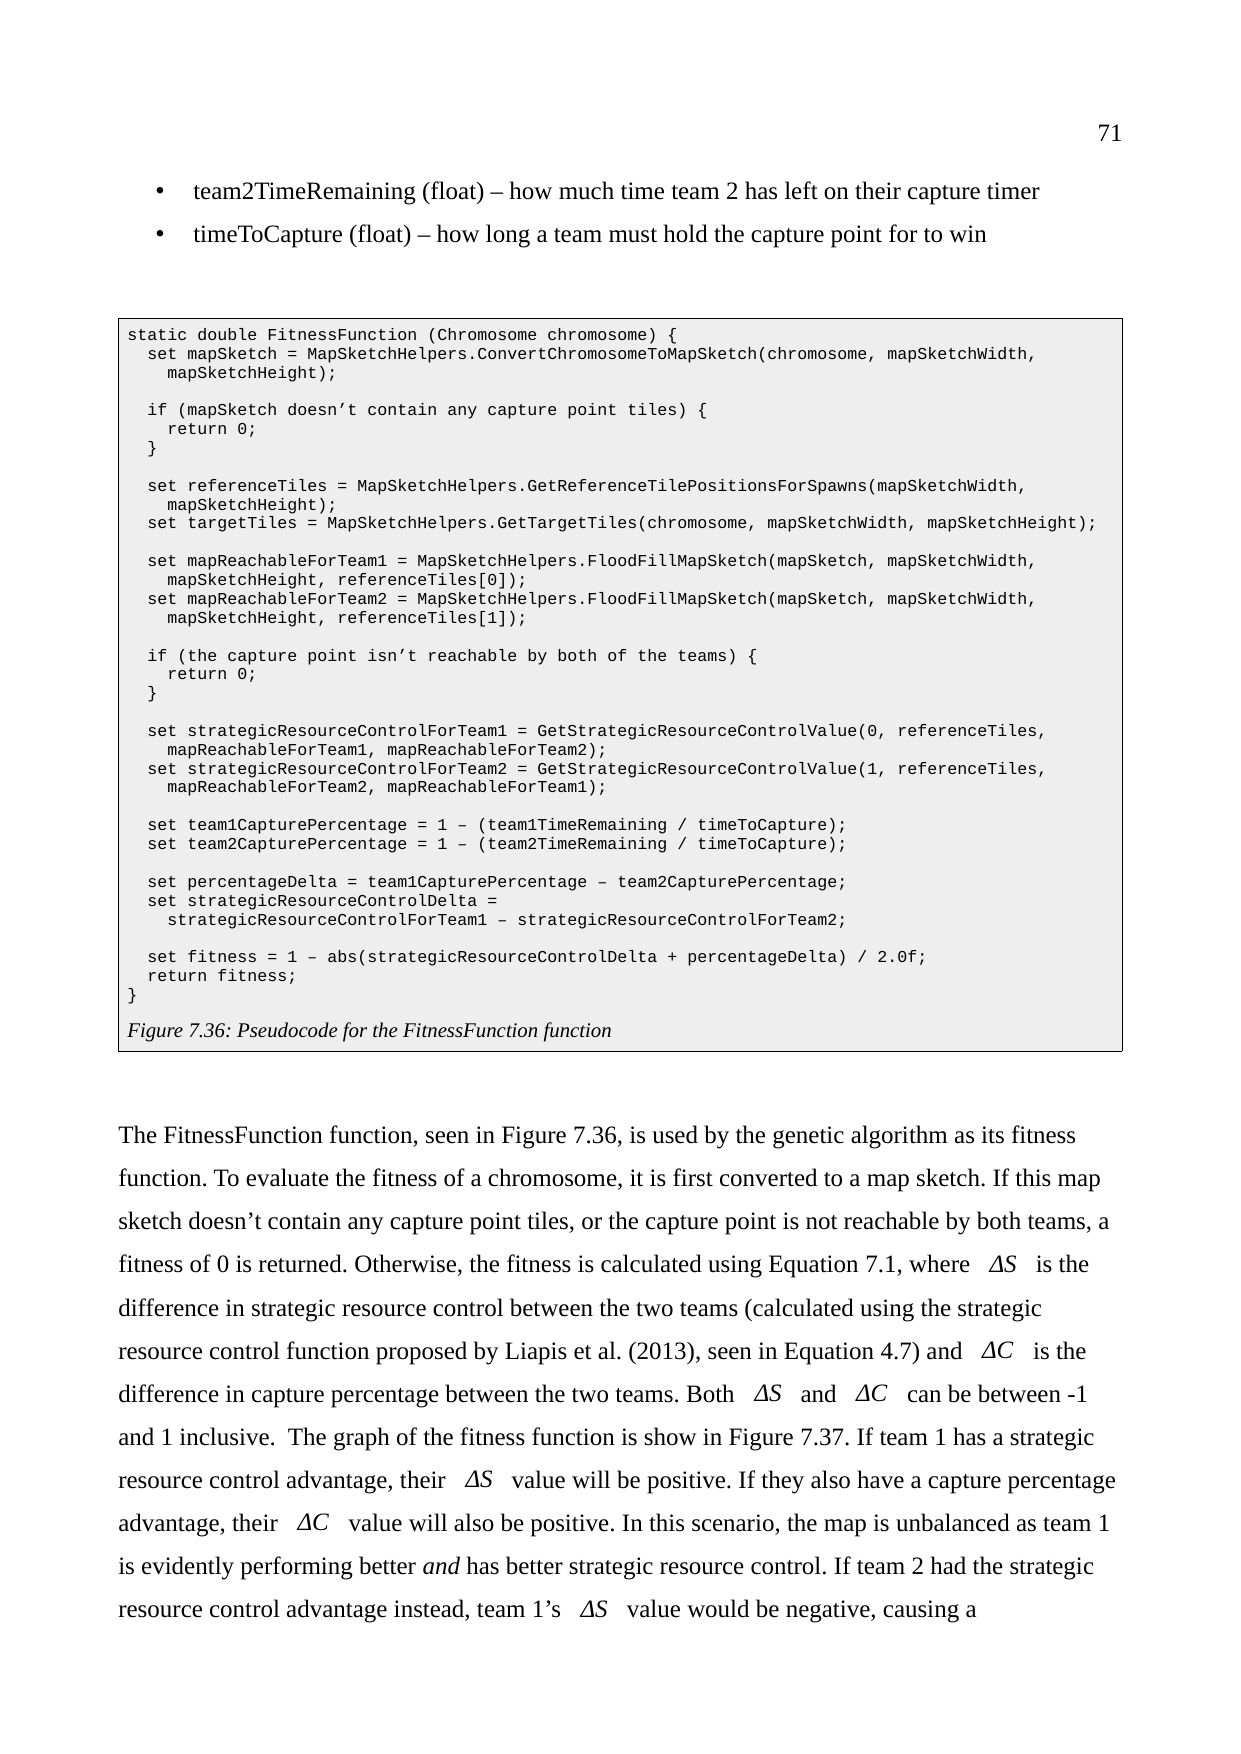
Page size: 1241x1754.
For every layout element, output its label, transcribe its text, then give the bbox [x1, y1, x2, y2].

text mapReachableForTeam2, mapReachableForTeam1); [127, 779, 1113, 798]
text } [127, 440, 1113, 458]
text set mapSketch = MapSketchHelpers.ConvertChromosomeToMapSketch(chromosome, mapSketchWidth, [127, 345, 1113, 364]
text set mapReachableForTeam2 = MapSketchHelpers.FloodFillMapSketch(mapSketch, mapSketchWidth, [127, 591, 1113, 609]
text The FitnessFunction function, seen in Figure 7.36, is used by the genetic algorithm as its fitness function. To evaluate the fitness of a chromosome, it is first converted to a map sketch. If this map sketch doesn’t contain any capture point tiles, or the capture point is not reachable by both teams, a fitness of 0 is returned. Otherwise, the fitness is calculated using Equation 7.1, whereis the difference in strategic resource control between the two teams (calculated using the strategic resource control function proposed by Liapis et al. (2013), seen in Equation 4.7) andis the difference in capture percentage between the two teams. Bothandcan be between -1 and 1 inclusive. The graph of the fitness function is show in Figure 7.37. If team 1 has a strategic resource control advantage, theirvalue will be positive. If they also have a capture percentage advantage, theirvalue will also be positive. In this scenario, the map is unbalanced as team 1 is evidently performing better and has better strategic resource control. If team 2 had the strategic resource control advantage instead, team 1’svalue would be negative, causing a [118, 1120, 1122, 1623]
text set strategicResourceControlForTeam1 = GetStrategicResourceControlValue(0, referenceTiles, [127, 722, 1113, 741]
text mapSketchHeight); [127, 496, 1113, 515]
text } [127, 986, 1113, 1005]
text set referenceTiles = MapSketchHelpers.GetReferenceTilePositionsForSpawns(mapSketchWidth, [127, 477, 1113, 496]
text mapSketchHeight, referenceTiles[1]); [127, 609, 1113, 628]
text set team2CapturePercentage = 1 – (team2TimeRemaining / timeToCapture); [127, 836, 1113, 854]
text set strategicResourceControlForTeam2 = GetStrategicResourceControlValue(1, referenceTiles, [127, 760, 1113, 779]
text mapReachableForTeam1, mapReachableForTeam2); [127, 741, 1113, 760]
list timeToCapture (float) – how long a team must hold the capture point for to win [156, 219, 1122, 248]
text set mapReachableForTeam1 = MapSketchHelpers.FloodFillMapSketch(mapSketch, mapSketchWidth, [127, 553, 1113, 572]
text return 0; [127, 421, 1113, 440]
text Figure 7.36: Pseudocode for the FitnessFunction function [127, 1018, 1113, 1042]
text return 0; [127, 666, 1113, 685]
list team2TimeRemaining (float) – how much time team 2 has left on their capture timer [156, 176, 1122, 205]
text set percentageDelta = team1CapturePercentage – team2CapturePercentage; [127, 873, 1113, 892]
text } [127, 685, 1113, 704]
text if (the capture point isn’t reachable by both of the teams) { [127, 647, 1113, 666]
text set strategicResourceControlDelta = [127, 892, 1113, 911]
text mapSketchHeight); [127, 364, 1113, 383]
text mapSketchHeight, referenceTiles[0]); [127, 572, 1113, 591]
text strategicResourceControlForTeam1 – strategicResourceControlForTeam2; [127, 911, 1113, 930]
text return fitness; [127, 968, 1113, 986]
text set targetTiles = MapSketchHelpers.GetTargetTiles(chromosome, mapSketchWidth, mapSketchHeight); [127, 515, 1113, 534]
text set fitness = 1 – abs(strategicResourceControlDelta + percentageDelta) / 2.0f; [127, 949, 1113, 968]
text set team1CapturePercentage = 1 – (team1TimeRemaining / timeToCapture); [127, 817, 1113, 836]
text static double FitnessFunction (Chromosome chromosome) { [127, 327, 1113, 345]
text if (mapSketch doesn’t contain any capture point tiles) { [127, 402, 1113, 421]
